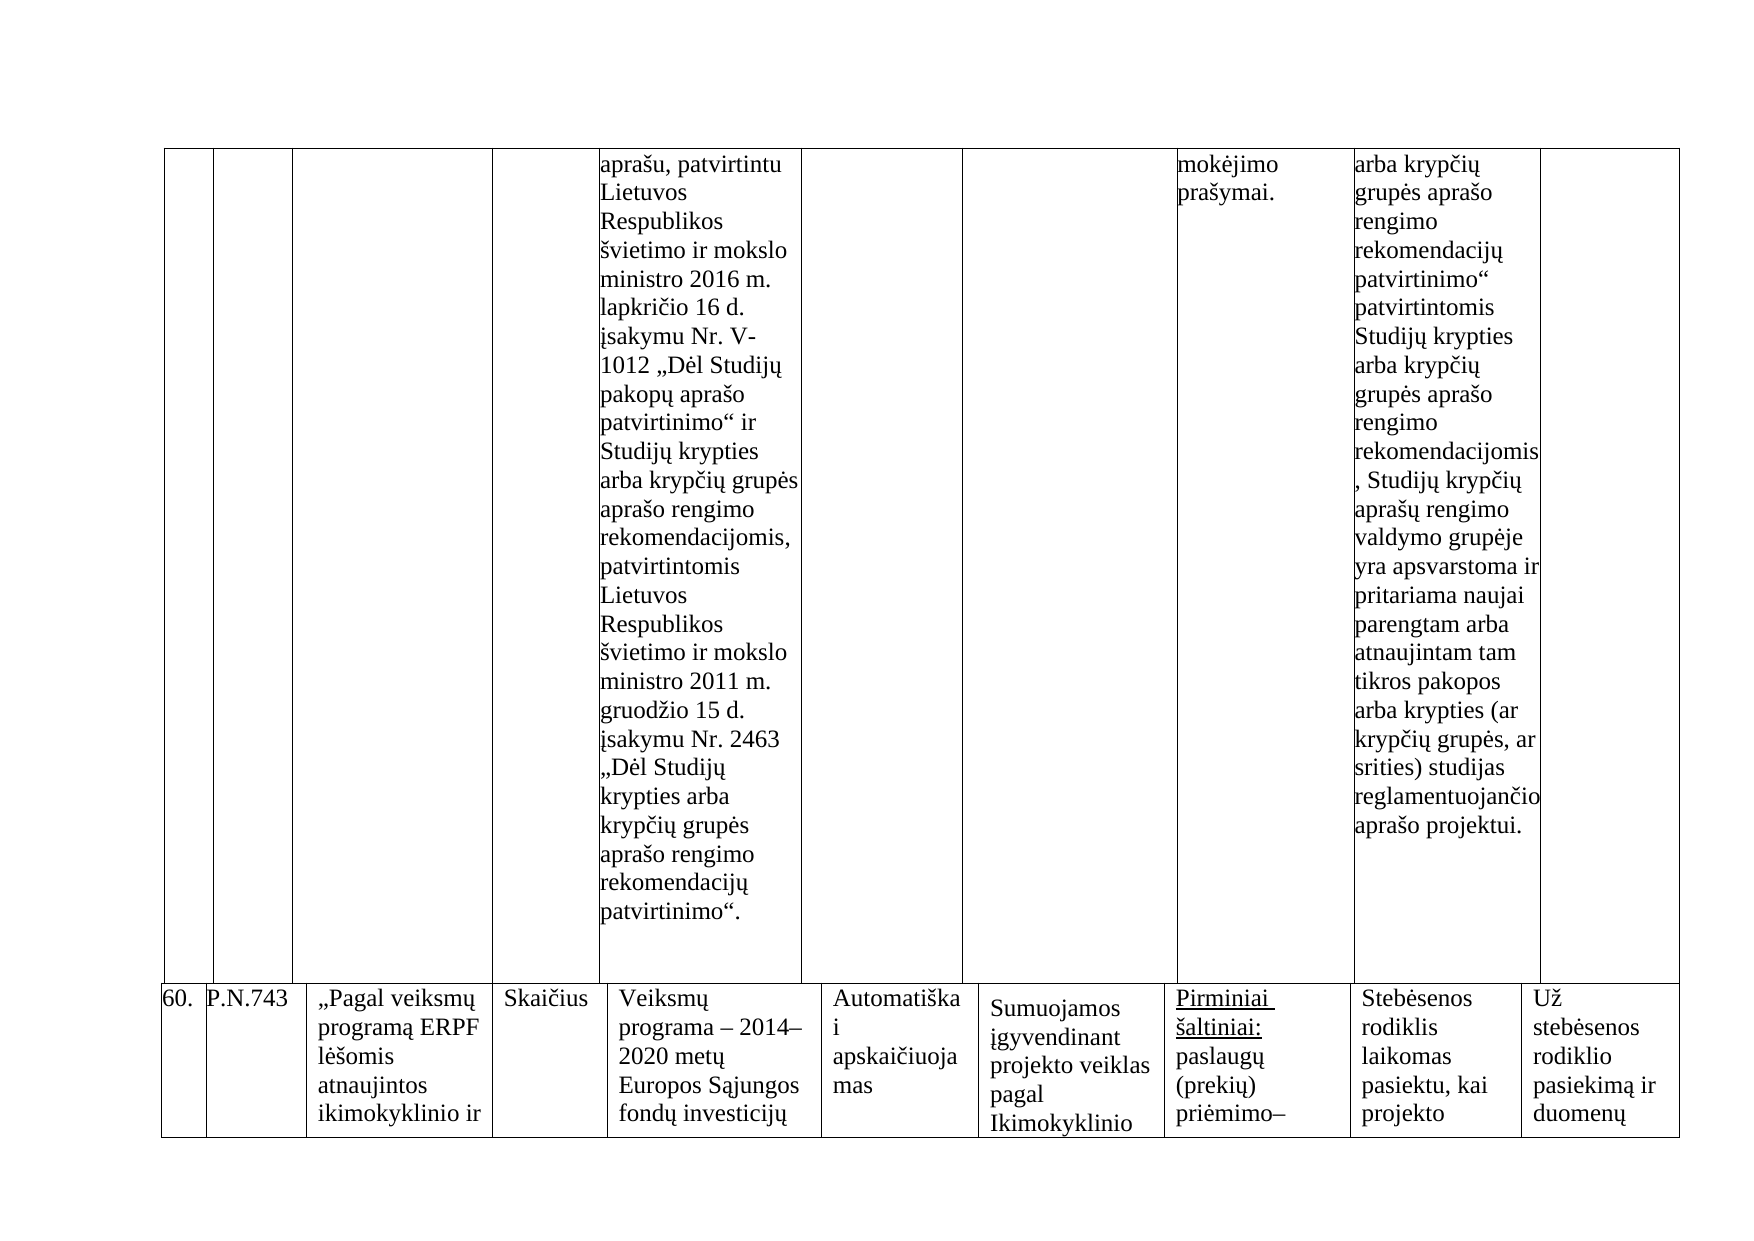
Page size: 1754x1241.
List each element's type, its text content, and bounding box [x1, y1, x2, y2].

table_cell Sumuojamos įgyvendinant projekto veiklas pagal Ikimokyklinio [979, 984, 1164, 1137]
table_cell [214, 149, 292, 982]
table_cell [963, 149, 1177, 982]
table_cell P.N.743 [207, 984, 306, 1137]
table_cell Skaičius [493, 984, 607, 1137]
table_cell [802, 149, 962, 982]
table_cell [493, 149, 599, 982]
table_cell [293, 149, 492, 982]
table_cell „Pagal veiksmų programą ERPF lėšomis atnaujintos ikimokyklinio ir [307, 984, 492, 1137]
table_cell Stebėsenos rodiklis laikomas pasiektu, kai projekto [1351, 984, 1521, 1137]
table_cell Pirminiai šaltiniai: paslaugų (prekių) priėmimo– [1165, 984, 1350, 1137]
table_cell mokėjimo prašymai. [1178, 149, 1354, 982]
table_cell [1541, 149, 1679, 982]
table_cell Veiksmų programa – 2014–2020 metų Europos Sąjungos fondų investicijų [608, 984, 821, 1137]
table_cell Už stebėsenos rodiklio pasiekimą ir duomenų [1522, 984, 1679, 1137]
table_cell aprašu, patvirtintu Lietuvos Respublikos švietimo ir mokslo ministro 2016 m. lapkričio 16 d. įsakymu Nr. V-1012 „Dėl Studijų pakopų aprašo patvirtinimo“ ir Studijų krypties arba krypčių grupės aprašo rengimo rekomendacijomis, patvirtintomis Lietuvos Respublikos švietimo ir mokslo ministro 2011 m. gruodžio 15 d. įsakymu Nr. 2463 „Dėl Studijų krypties arba krypčių grupės aprašo rengimo rekomendacijų patvirtinimo“. [600, 149, 801, 982]
table_cell [165, 149, 213, 982]
table_cell arba krypčių grupės aprašo rengimo rekomendacijų patvirtinimo“ patvirtintomis Studijų krypties arba krypčių grupės aprašo rengimo rekomendacijomis, Studijų krypčių aprašų rengimo valdymo grupėje yra apsvarstoma ir pritariama naujai parengtam arba atnaujintam tam tikros pakopos arba krypties (ar krypčių grupės, ar srities) studijas reglamentuojančio aprašo projektui. [1355, 149, 1540, 982]
table_cell 60. [162, 984, 206, 1137]
table_cell Automatiškai apskaičiuojamas [822, 984, 978, 1137]
